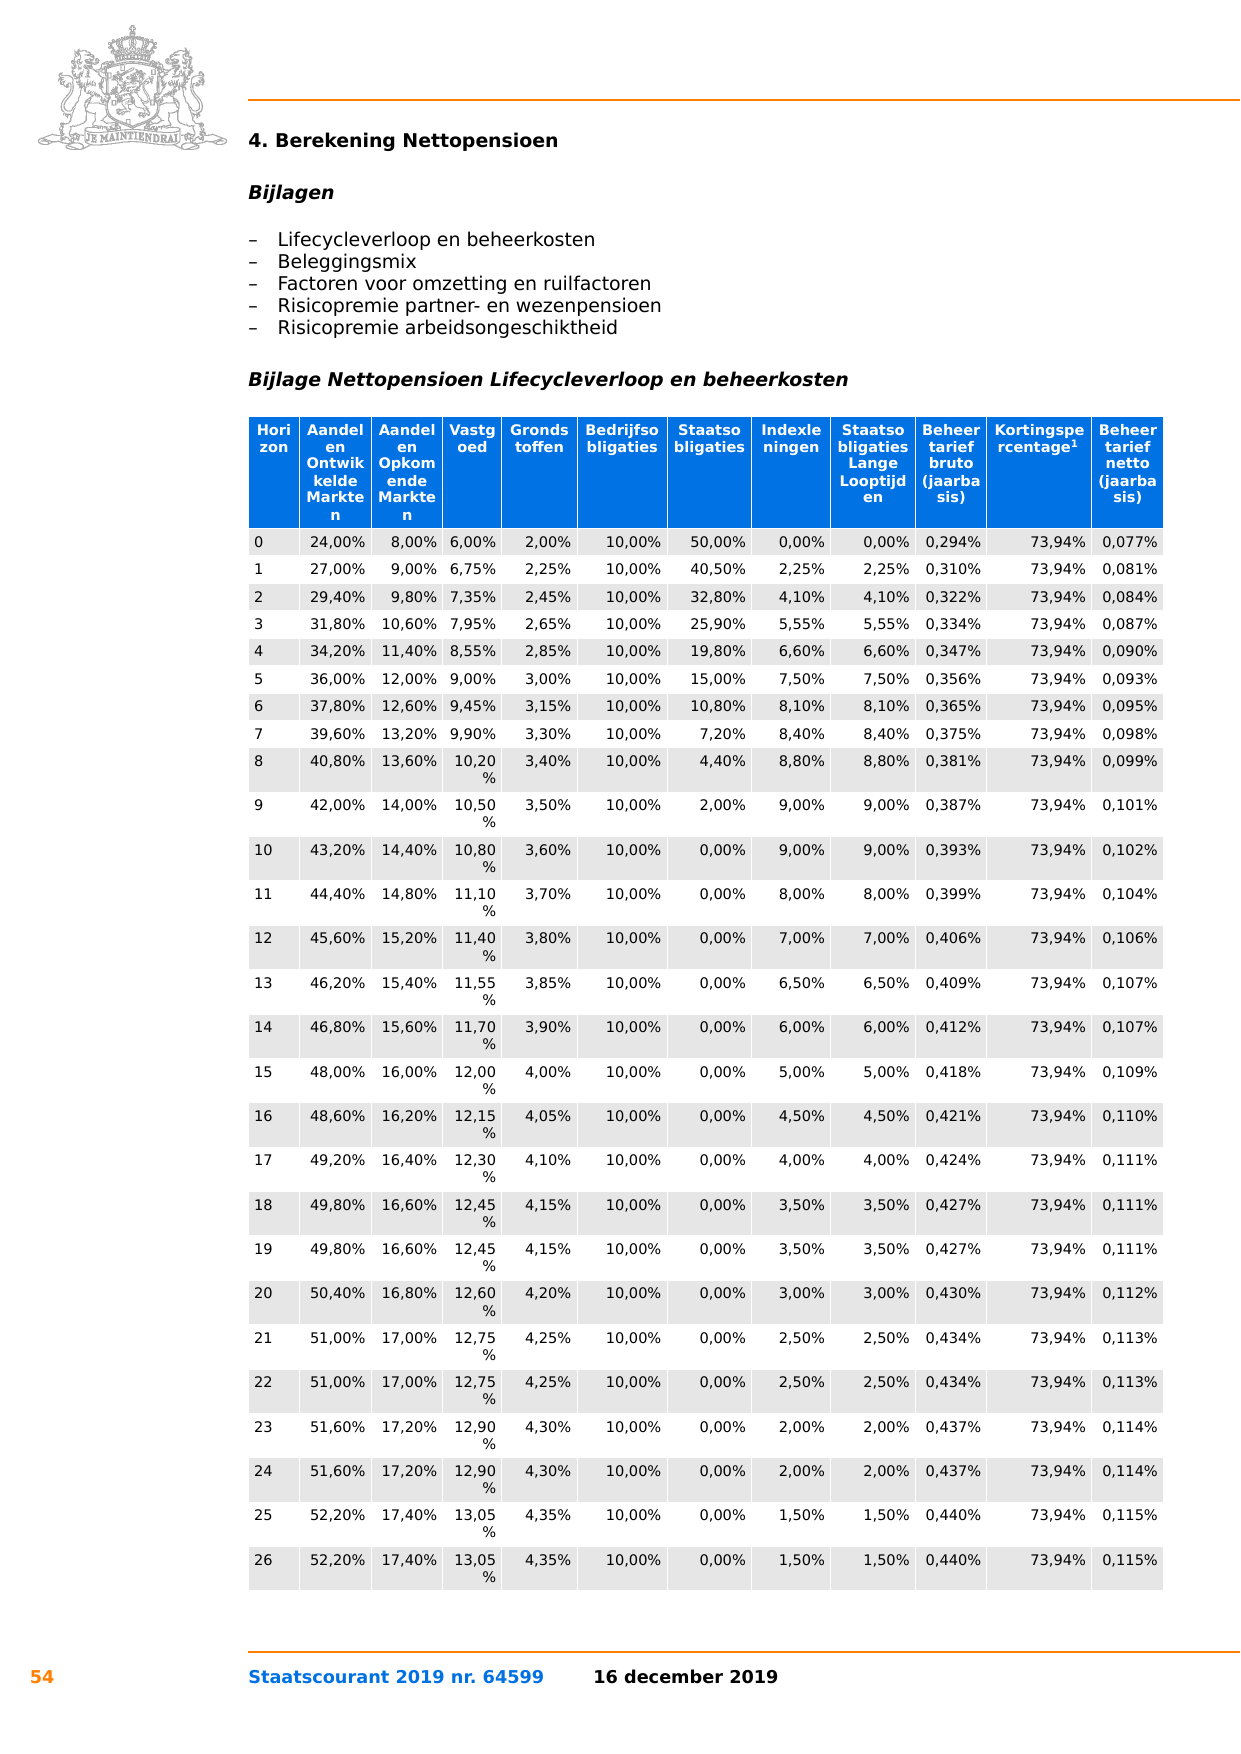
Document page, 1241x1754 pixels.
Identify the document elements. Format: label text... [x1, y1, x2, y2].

table_cell 12,30% [443, 1148, 501, 1191]
table_cell 6,75% [443, 556, 501, 583]
table_cell 7,50% [752, 666, 830, 692]
table_cell 0,115% [1092, 1503, 1163, 1546]
table_cell 10,00% [578, 1236, 667, 1280]
table_cell 7,20% [668, 721, 751, 747]
table_cell 0,090% [1092, 639, 1163, 665]
table_cell 0,114% [1092, 1458, 1163, 1502]
table_cell 0,110% [1092, 1103, 1163, 1147]
table_cell 0,101% [1092, 793, 1163, 836]
table_cell 0,375% [916, 721, 986, 747]
table_cell 7,50% [831, 666, 915, 692]
table_cell 9,80% [372, 584, 442, 610]
table_cell 0,427% [916, 1192, 986, 1235]
table_cell 73,94% [987, 837, 1091, 880]
table_cell 0,427% [916, 1236, 986, 1280]
table_cell 7,35% [443, 584, 501, 610]
table_cell 12,45% [443, 1236, 501, 1280]
table_cell 9,90% [443, 721, 501, 747]
table_cell 0,322% [916, 584, 986, 610]
table_cell 51,60% [300, 1458, 371, 1502]
table_cell 8,00% [831, 881, 915, 925]
table_cell 3,15% [502, 694, 577, 720]
table_cell 34,20% [300, 639, 371, 665]
table_cell 10,00% [578, 611, 667, 638]
table_cell 10,00% [578, 1547, 667, 1590]
subtitle 4. Berekening Nettopensioen [248, 130, 1163, 152]
table_cell 0,00% [831, 529, 915, 555]
table_cell 12,75% [443, 1325, 501, 1368]
table_cell 7 [249, 721, 299, 747]
table_cell 17,20% [372, 1458, 442, 1502]
table_cell 10,00% [578, 1059, 667, 1102]
table_cell 0 [249, 529, 299, 555]
table_cell 2,50% [752, 1370, 830, 1413]
table_cell 24,00% [300, 529, 371, 555]
table_cell 3,00% [752, 1281, 830, 1324]
table_cell 2,00% [831, 1458, 915, 1502]
table_header Beheertarief bruto (jaarbasis) [916, 417, 986, 528]
table_cell 73,94% [987, 694, 1091, 720]
table_cell 0,109% [1092, 1059, 1163, 1102]
table_cell 10,20% [443, 748, 501, 792]
table_cell 2 [249, 584, 299, 610]
table_cell 10,00% [578, 721, 667, 747]
table_cell 10,00% [578, 556, 667, 583]
table_cell 0,365% [916, 694, 986, 720]
table_cell 4,00% [831, 1148, 915, 1191]
table_cell 10,50% [443, 793, 501, 836]
table_cell 48,60% [300, 1103, 371, 1147]
table_cell 10,00% [578, 1458, 667, 1502]
table_header Horizon [249, 417, 299, 528]
table_cell 6,50% [752, 970, 830, 1013]
table_cell 1 [249, 556, 299, 583]
table_cell 10,00% [578, 529, 667, 555]
table_cell 0,387% [916, 793, 986, 836]
table_cell 46,20% [300, 970, 371, 1013]
table_cell 12,60% [372, 694, 442, 720]
table_cell 0,084% [1092, 584, 1163, 610]
table_cell 4,10% [502, 1148, 577, 1191]
table_cell 10,00% [578, 793, 667, 836]
table_cell 0,00% [752, 529, 830, 555]
table_cell 0,430% [916, 1281, 986, 1324]
text – Lifecycleverloop en beheerkosten [248, 229, 1163, 251]
table_cell 15,00% [668, 666, 751, 692]
table_cell 1,50% [831, 1547, 915, 1590]
table_cell 2,50% [831, 1370, 915, 1413]
table_cell 3,85% [502, 970, 577, 1013]
table_cell 0,00% [668, 1414, 751, 1457]
table_cell 10,80% [668, 694, 751, 720]
table_cell 4,20% [502, 1281, 577, 1324]
table_cell 22 [249, 1370, 299, 1413]
table_cell 16,20% [372, 1103, 442, 1147]
table_cell 9,00% [752, 793, 830, 836]
table_cell 6,00% [752, 1015, 830, 1058]
table_cell 2,65% [502, 611, 577, 638]
table_cell 0,087% [1092, 611, 1163, 638]
table_cell 17 [249, 1148, 299, 1191]
table_cell 5 [249, 666, 299, 692]
table_cell 25,90% [668, 611, 751, 638]
table_cell 73,94% [987, 1547, 1091, 1590]
table_cell 10,00% [578, 748, 667, 792]
table_cell 3,50% [752, 1192, 830, 1235]
table_cell 5,00% [752, 1059, 830, 1102]
table_cell 0,412% [916, 1015, 986, 1058]
table_cell 2,25% [752, 556, 830, 583]
table_cell 73,94% [987, 1103, 1091, 1147]
table_cell 0,00% [668, 1148, 751, 1191]
subtitle Bijlagen [248, 182, 1163, 204]
table_cell 2,25% [831, 556, 915, 583]
table_cell 0,418% [916, 1059, 986, 1102]
table_cell 0,00% [668, 881, 751, 925]
table_cell 73,94% [987, 1192, 1091, 1235]
table_cell 26 [249, 1547, 299, 1590]
table_cell 9 [249, 793, 299, 836]
table_cell 12,90% [443, 1414, 501, 1457]
table_cell 20 [249, 1281, 299, 1324]
table_cell 0,104% [1092, 881, 1163, 925]
table_cell 51,00% [300, 1325, 371, 1368]
table_cell 9,00% [372, 556, 442, 583]
table_cell 1,50% [752, 1547, 830, 1590]
table_cell 0,111% [1092, 1236, 1163, 1280]
table_cell 3,50% [752, 1236, 830, 1280]
table_cell 73,94% [987, 529, 1091, 555]
table_header Staatsobligaties [668, 417, 751, 528]
table_cell 10,00% [578, 970, 667, 1013]
table_cell 73,94% [987, 1458, 1091, 1502]
table_cell 2,85% [502, 639, 577, 665]
table_cell 0,356% [916, 666, 986, 692]
table_cell 10,00% [578, 666, 667, 692]
table_cell 0,00% [668, 926, 751, 969]
table_cell 0,00% [668, 1325, 751, 1368]
table_cell 0,095% [1092, 694, 1163, 720]
table_cell 73,94% [987, 1370, 1091, 1413]
table_cell 4,05% [502, 1103, 577, 1147]
table_cell 12,90% [443, 1458, 501, 1502]
table_cell 2,00% [668, 793, 751, 836]
table_cell 6,00% [831, 1015, 915, 1058]
table_cell 17,40% [372, 1547, 442, 1590]
table_cell 15,20% [372, 926, 442, 969]
table_cell 0,093% [1092, 666, 1163, 692]
picture [38, 25, 227, 150]
table_cell 0,00% [668, 1015, 751, 1058]
table_cell 73,94% [987, 611, 1091, 638]
table_cell 49,80% [300, 1236, 371, 1280]
table_cell 3 [249, 611, 299, 638]
table_cell 40,50% [668, 556, 751, 583]
table_header Indexleningen [752, 417, 830, 528]
table_cell 0,107% [1092, 970, 1163, 1013]
table_cell 49,80% [300, 1192, 371, 1235]
table_cell 2,00% [752, 1414, 830, 1457]
table_cell 73,94% [987, 639, 1091, 665]
table_cell 11 [249, 881, 299, 925]
table_cell 0,406% [916, 926, 986, 969]
table_cell 0,347% [916, 639, 986, 665]
table_cell 0,099% [1092, 748, 1163, 792]
table_cell 10,00% [578, 1015, 667, 1058]
table_cell 11,55% [443, 970, 501, 1013]
table_cell 4,15% [502, 1236, 577, 1280]
table_cell 11,40% [443, 926, 501, 969]
table_header Staatsobligaties Lange Looptijden [831, 417, 915, 528]
table_cell 0,381% [916, 748, 986, 792]
table_cell 7,95% [443, 611, 501, 638]
table_cell 73,94% [987, 926, 1091, 969]
table_cell 2,00% [502, 529, 577, 555]
table_cell 46,80% [300, 1015, 371, 1058]
table_cell 48,00% [300, 1059, 371, 1102]
table_cell 10,80% [443, 837, 501, 880]
table_cell 3,50% [831, 1192, 915, 1235]
table_cell 2,00% [752, 1458, 830, 1502]
table_cell 5,55% [752, 611, 830, 638]
table_cell 3,00% [831, 1281, 915, 1324]
table_cell 10,60% [372, 611, 442, 638]
table_header Bedrijfsobligaties [578, 417, 667, 528]
table_cell 4,30% [502, 1458, 577, 1502]
table_cell 10,00% [578, 837, 667, 880]
table_cell 16,60% [372, 1236, 442, 1280]
table_cell 40,80% [300, 748, 371, 792]
table_cell 6,00% [443, 529, 501, 555]
table_cell 4,15% [502, 1192, 577, 1235]
table_cell 0,437% [916, 1458, 986, 1502]
table_cell 19 [249, 1236, 299, 1280]
table_cell 44,40% [300, 881, 371, 925]
table_cell 39,60% [300, 721, 371, 747]
table_cell 14,40% [372, 837, 442, 880]
table_cell 0,440% [916, 1547, 986, 1590]
table_cell 14,80% [372, 881, 442, 925]
table_cell 4,25% [502, 1370, 577, 1413]
table_cell 1,50% [752, 1503, 830, 1546]
table_cell 10,00% [578, 1370, 667, 1413]
table_cell 73,94% [987, 721, 1091, 747]
table_cell 10,00% [578, 1414, 667, 1457]
table_cell 2,00% [831, 1414, 915, 1457]
table_cell 8,00% [752, 881, 830, 925]
table_cell 10,00% [578, 926, 667, 969]
table_cell 0,112% [1092, 1281, 1163, 1324]
table_cell 73,94% [987, 1325, 1091, 1368]
table_cell 2,50% [752, 1325, 830, 1368]
table_cell 16,80% [372, 1281, 442, 1324]
table_header Vastgoed [443, 417, 501, 528]
table_cell 14 [249, 1015, 299, 1058]
table_cell 3,80% [502, 926, 577, 969]
table_cell 17,20% [372, 1414, 442, 1457]
table_cell 12,75% [443, 1370, 501, 1413]
table_cell 0,399% [916, 881, 986, 925]
table_cell 12,45% [443, 1192, 501, 1235]
table_cell 6,60% [831, 639, 915, 665]
table_cell 0,081% [1092, 556, 1163, 583]
table_cell 10,00% [578, 694, 667, 720]
table_cell 3,70% [502, 881, 577, 925]
table_cell 3,40% [502, 748, 577, 792]
table_cell 0,077% [1092, 529, 1163, 555]
table_cell 8,10% [752, 694, 830, 720]
table_cell 6 [249, 694, 299, 720]
table_cell 0,113% [1092, 1370, 1163, 1413]
table_cell 10,00% [578, 1281, 667, 1324]
table_cell 12,60% [443, 1281, 501, 1324]
table_cell 0,00% [668, 1281, 751, 1324]
table_cell 73,94% [987, 1281, 1091, 1324]
table_cell 0,294% [916, 529, 986, 555]
table_cell 0,437% [916, 1414, 986, 1457]
table_cell 3,00% [502, 666, 577, 692]
table_cell 4,00% [502, 1059, 577, 1102]
table_cell 50,40% [300, 1281, 371, 1324]
table_cell 0,409% [916, 970, 986, 1013]
table_cell 51,00% [300, 1370, 371, 1413]
table_cell 73,94% [987, 970, 1091, 1013]
table_cell 73,94% [987, 1148, 1091, 1191]
table_cell 31,80% [300, 611, 371, 638]
table_cell 4,30% [502, 1414, 577, 1457]
table_cell 3,50% [831, 1236, 915, 1280]
table_cell 19,80% [668, 639, 751, 665]
table_cell 0,098% [1092, 721, 1163, 747]
table_cell 4,25% [502, 1325, 577, 1368]
table_cell 25 [249, 1503, 299, 1546]
table_cell 10,00% [578, 881, 667, 925]
table_cell 17,40% [372, 1503, 442, 1546]
table_header Grondstoffen [502, 417, 577, 528]
table_cell 0,00% [668, 837, 751, 880]
table_cell 0,00% [668, 1547, 751, 1590]
table_cell 52,20% [300, 1503, 371, 1546]
table_cell 10 [249, 837, 299, 880]
table_cell 29,40% [300, 584, 371, 610]
table_cell 14,00% [372, 793, 442, 836]
table_cell 0,434% [916, 1325, 986, 1368]
table_cell 10,00% [578, 1192, 667, 1235]
table_cell 7,00% [752, 926, 830, 969]
table_cell 49,20% [300, 1148, 371, 1191]
table_cell 4,35% [502, 1547, 577, 1590]
table_cell 10,00% [578, 1503, 667, 1546]
table_cell 4,50% [831, 1103, 915, 1147]
table_cell 0,334% [916, 611, 986, 638]
table_cell 9,00% [443, 666, 501, 692]
table_cell 73,94% [987, 666, 1091, 692]
table_cell 12,15% [443, 1103, 501, 1147]
table_cell 16,40% [372, 1148, 442, 1191]
table_cell 0,106% [1092, 926, 1163, 969]
table_cell 73,94% [987, 584, 1091, 610]
text – Factoren voor omzetting en ruilfactoren [248, 273, 1163, 295]
table_cell 5,00% [831, 1059, 915, 1102]
table_cell 8,80% [752, 748, 830, 792]
table_header Aandelen Opkomende Markten [372, 417, 442, 528]
table_cell 10,00% [578, 1325, 667, 1368]
table_cell 0,111% [1092, 1192, 1163, 1235]
table_cell 17,00% [372, 1370, 442, 1413]
table_cell 4,50% [752, 1103, 830, 1147]
table_cell 0,00% [668, 1059, 751, 1102]
table_cell 2,50% [831, 1325, 915, 1368]
table_cell 36,00% [300, 666, 371, 692]
table_cell 3,90% [502, 1015, 577, 1058]
table_cell 37,80% [300, 694, 371, 720]
table_cell 4,10% [831, 584, 915, 610]
table_cell 73,94% [987, 1414, 1091, 1457]
table_cell 4,40% [668, 748, 751, 792]
text – Beleggingsmix [248, 251, 1163, 273]
table_header Kortingspercentage1 [987, 417, 1091, 528]
table_cell 10,00% [578, 1103, 667, 1147]
table_cell 13 [249, 970, 299, 1013]
table_cell 73,94% [987, 1059, 1091, 1102]
table_cell 0,00% [668, 1370, 751, 1413]
table_cell 3,50% [502, 793, 577, 836]
table_cell 9,00% [831, 837, 915, 880]
table_cell 27,00% [300, 556, 371, 583]
table_cell 0,00% [668, 1236, 751, 1280]
text – Risicopremie partner- en wezenpensioen [248, 295, 1163, 317]
table_cell 52,20% [300, 1547, 371, 1590]
table_cell 1,50% [831, 1503, 915, 1546]
table_cell 73,94% [987, 556, 1091, 583]
table_cell 17,00% [372, 1325, 442, 1368]
table_cell 9,00% [831, 793, 915, 836]
table_cell 18 [249, 1192, 299, 1235]
table_cell 16,60% [372, 1192, 442, 1235]
table_cell 9,00% [752, 837, 830, 880]
table_cell 4,00% [752, 1148, 830, 1191]
text – Risicopremie arbeidsongeschiktheid [248, 317, 1163, 339]
table_cell 50,00% [668, 529, 751, 555]
table_cell 0,421% [916, 1103, 986, 1147]
table_cell 73,94% [987, 793, 1091, 836]
table_cell 0,424% [916, 1148, 986, 1191]
table_cell 13,05% [443, 1547, 501, 1590]
table_cell 23 [249, 1414, 299, 1457]
table_cell 73,94% [987, 1236, 1091, 1280]
table_cell 11,40% [372, 639, 442, 665]
table_cell 10,00% [578, 1148, 667, 1191]
table_cell 0,00% [668, 1192, 751, 1235]
table_cell 12 [249, 926, 299, 969]
table_cell 13,60% [372, 748, 442, 792]
table_cell 7,00% [831, 926, 915, 969]
table_cell 6,50% [831, 970, 915, 1013]
table_cell 0,102% [1092, 837, 1163, 880]
table_cell 73,94% [987, 1015, 1091, 1058]
subtitle Bijlage Nettopensioen Lifecycleverloop en beheerkosten [248, 369, 1163, 391]
table_cell 15 [249, 1059, 299, 1102]
table_header Beheertarief netto (jaarbasis) [1092, 417, 1163, 528]
table_cell 0,00% [668, 1103, 751, 1147]
table_cell 12,00% [372, 666, 442, 692]
table_cell 3,60% [502, 837, 577, 880]
table_cell 5,55% [831, 611, 915, 638]
table_cell 73,94% [987, 748, 1091, 792]
table_cell 8,55% [443, 639, 501, 665]
table_cell 2,25% [502, 556, 577, 583]
table_cell 73,94% [987, 1503, 1091, 1546]
table_cell 10,00% [578, 639, 667, 665]
table_cell 0,115% [1092, 1547, 1163, 1590]
table_cell 16 [249, 1103, 299, 1147]
table_cell 0,00% [668, 1503, 751, 1546]
table_cell 0,310% [916, 556, 986, 583]
table_cell 0,393% [916, 837, 986, 880]
table_cell 12,00% [443, 1059, 501, 1102]
table_cell 32,80% [668, 584, 751, 610]
table_cell 16,00% [372, 1059, 442, 1102]
table_cell 13,20% [372, 721, 442, 747]
table_cell 21 [249, 1325, 299, 1368]
table_cell 4,35% [502, 1503, 577, 1546]
table_cell 8,10% [831, 694, 915, 720]
table_cell 9,45% [443, 694, 501, 720]
table_cell 10,00% [578, 584, 667, 610]
table_header Aandelen Ontwikkelde Markten [300, 417, 371, 528]
table_cell 8 [249, 748, 299, 792]
table_cell 2,45% [502, 584, 577, 610]
table_cell 8,00% [372, 529, 442, 555]
table_cell 4 [249, 639, 299, 665]
table_cell 0,114% [1092, 1414, 1163, 1457]
table_cell 11,10% [443, 881, 501, 925]
table_cell 13,05% [443, 1503, 501, 1546]
table_cell 4,10% [752, 584, 830, 610]
table_cell 0,440% [916, 1503, 986, 1546]
table_cell 3,30% [502, 721, 577, 747]
table_cell 45,60% [300, 926, 371, 969]
table_cell 0,00% [668, 1458, 751, 1502]
table_cell 8,80% [831, 748, 915, 792]
table_cell 24 [249, 1458, 299, 1502]
table_cell 0,434% [916, 1370, 986, 1413]
table_cell 0,113% [1092, 1325, 1163, 1368]
table_cell 73,94% [987, 881, 1091, 925]
table_cell 8,40% [752, 721, 830, 747]
table_cell 15,60% [372, 1015, 442, 1058]
table_cell 15,40% [372, 970, 442, 1013]
table_cell 42,00% [300, 793, 371, 836]
table_cell 43,20% [300, 837, 371, 880]
table_cell 6,60% [752, 639, 830, 665]
table_cell 0,107% [1092, 1015, 1163, 1058]
table_cell 8,40% [831, 721, 915, 747]
table_cell 0,00% [668, 970, 751, 1013]
table_cell 0,111% [1092, 1148, 1163, 1191]
table_cell 51,60% [300, 1414, 371, 1457]
table_cell 11,70% [443, 1015, 501, 1058]
